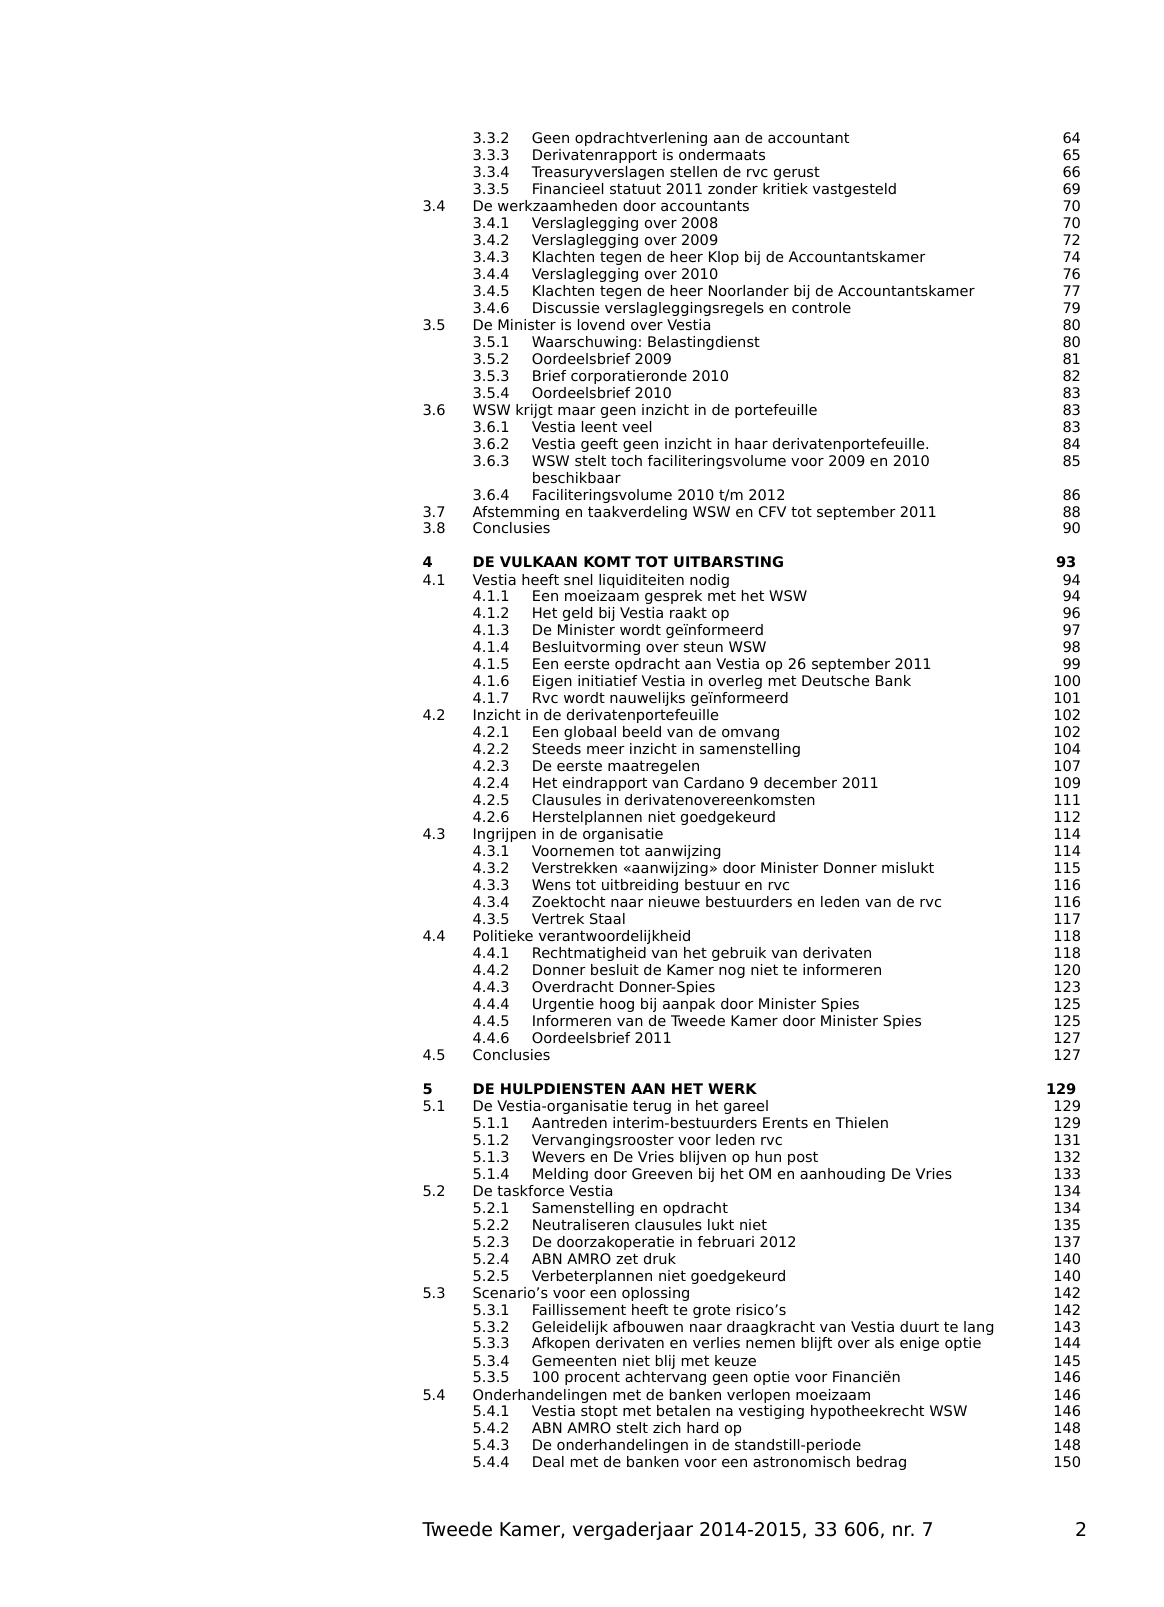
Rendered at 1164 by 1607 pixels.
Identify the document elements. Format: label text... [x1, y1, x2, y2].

table_cell Afkopen derivaten en verlies nemen blijft over als enige optie [526, 1335, 1028, 1352]
table_cell Het eindrapport van Cardano 9 december 2011 [526, 775, 1028, 792]
table_cell Gemeenten niet blij met keuze [526, 1353, 1028, 1369]
table_cell Politieke verantwoordelijkheid [467, 928, 1028, 945]
table_cell 83 [1028, 419, 1087, 436]
table_cell Steeds meer inzicht in samenstelling [526, 741, 1028, 758]
table_cell [422, 979, 467, 996]
table_cell 116 [1028, 894, 1087, 911]
table_cell [422, 300, 467, 317]
table_cell Urgentie hoog bij aanpak door Minister Spies [526, 996, 1028, 1013]
table_cell Wens tot uitbreiding bestuur en rvc [526, 877, 1028, 894]
table_cell 4.2 [422, 707, 467, 724]
table_cell [422, 249, 467, 266]
table_cell WSW stelt toch faciliteringsvolume voor 2009 en 2010 beschikbaar [526, 453, 1028, 486]
table_cell [422, 605, 467, 622]
table_cell [422, 436, 467, 452]
table_cell 4.2.4 [467, 775, 526, 792]
table_cell [422, 1454, 467, 1471]
table_cell 142 [1028, 1285, 1087, 1301]
table_cell 5.2.5 [467, 1268, 526, 1284]
table_cell [422, 1403, 467, 1420]
table_cell [422, 486, 467, 503]
table_cell [422, 1268, 467, 1284]
table_cell Rechtmatigheid van het gebruik van derivaten [526, 945, 1028, 962]
table_cell De taskforce Vestia [467, 1183, 1028, 1199]
table_cell 5.3.5 [467, 1369, 526, 1386]
table_cell 84 [1028, 436, 1087, 452]
table_cell [422, 894, 467, 911]
table_cell Vertrek Staal [526, 911, 1028, 928]
table_cell 5.1.3 [467, 1149, 526, 1166]
table_cell [422, 1132, 467, 1149]
table_cell [422, 673, 467, 690]
table_cell 4.3.3 [467, 877, 526, 894]
table_cell De doorzakoperatie in februari 2012 [526, 1234, 1028, 1251]
table_cell 82 [1028, 368, 1087, 384]
table_cell [422, 860, 467, 877]
table_cell Vestia leent veel [526, 419, 1028, 436]
table_cell 129 [1028, 1115, 1087, 1132]
table_cell 5.1.4 [467, 1166, 526, 1183]
table_cell Een eerste opdracht aan Vestia op 26 september 2011 [526, 656, 1028, 673]
table_cell [422, 588, 467, 605]
table_cell [422, 962, 467, 979]
table_cell 117 [1028, 911, 1087, 928]
table_cell [422, 741, 467, 758]
table_cell [422, 1301, 467, 1318]
table_cell 140 [1028, 1251, 1087, 1267]
table_cell 4.1.7 [467, 690, 526, 707]
table_cell Brief corporatieronde 2010 [526, 368, 1028, 384]
table_cell 150 [1028, 1454, 1087, 1471]
table_cell 144 [1028, 1335, 1087, 1352]
table_cell Samenstelling en opdracht [526, 1200, 1028, 1217]
table_cell 4.4.1 [467, 945, 526, 962]
table_cell 5.3 [422, 1285, 467, 1301]
table_cell 94 [1028, 588, 1087, 605]
table_cell 3.3.5 [467, 181, 526, 198]
table_cell Clausules in derivatenovereenkomsten [526, 792, 1028, 809]
table_cell [422, 775, 467, 792]
table_cell Klachten tegen de heer Noorlander bij de Accountantskamer [526, 283, 1028, 300]
table_cell 3.4.4 [467, 266, 526, 283]
table_cell [422, 1420, 467, 1437]
table_cell 3.6.1 [467, 419, 526, 436]
table_cell 83 [1028, 385, 1087, 402]
table_cell Eigen initiatief Vestia in overleg met Deutsche Bank [526, 673, 1028, 690]
table_cell Oordeelsbrief 2009 [526, 351, 1028, 368]
table_cell [422, 232, 467, 249]
table_cell 135 [1028, 1217, 1087, 1233]
table_cell 64 [1028, 130, 1087, 147]
table_cell [422, 1217, 467, 1233]
table_cell [422, 1166, 467, 1183]
table_cell Rvc wordt nauwelijks geïnformeerd [526, 690, 1028, 707]
table_cell [422, 1319, 467, 1335]
table_cell 145 [1028, 1353, 1087, 1369]
table_cell [422, 996, 467, 1013]
table_cell 3.4.6 [467, 300, 526, 317]
table_cell Geen opdrachtverlening aan de accountant [526, 130, 1028, 147]
table_cell 83 [1028, 402, 1087, 418]
table_cell 112 [1028, 809, 1087, 826]
table_cell [422, 622, 467, 639]
table_cell 101 [1028, 690, 1087, 707]
table_cell Faillissement heeft te grote risico’s [526, 1301, 1028, 1318]
table_cell 125 [1028, 1013, 1087, 1030]
table_cell Verslaglegging over 2008 [526, 215, 1028, 232]
table_cell [422, 843, 467, 860]
table_cell 99 [1028, 656, 1087, 673]
table_cell 125 [1028, 996, 1087, 1013]
table_cell Conclusies [467, 520, 1028, 537]
table_cell [422, 1115, 467, 1132]
table_cell [422, 1234, 467, 1251]
table_cell [422, 724, 467, 741]
table_cell De werkzaamheden door accountants [467, 198, 1028, 215]
table_cell 3.3.2 [467, 130, 526, 147]
table_cell Oordeelsbrief 2010 [526, 385, 1028, 402]
table_cell 5.1.1 [467, 1115, 526, 1132]
table_cell [467, 538, 526, 554]
table_cell [1028, 538, 1087, 554]
table_cell 72 [1028, 232, 1087, 249]
table_cell 4.4.5 [467, 1013, 526, 1030]
table_cell 5.2.3 [467, 1234, 526, 1251]
table_cell 102 [1028, 724, 1087, 741]
table_cell 104 [1028, 741, 1087, 758]
table_cell 5.3.4 [467, 1353, 526, 1369]
table_cell 4.4.6 [467, 1030, 526, 1047]
table_cell 90 [1028, 520, 1087, 537]
table_cell [422, 945, 467, 962]
table_cell 4.4.4 [467, 996, 526, 1013]
table_cell Ingrijpen in de organisatie [467, 826, 1028, 843]
table_cell [422, 453, 467, 486]
table_cell 3.5 [422, 317, 467, 334]
table_cell ABN AMRO zet druk [526, 1251, 1028, 1267]
table_cell 88 [1028, 504, 1087, 520]
table_cell 4.4 [422, 928, 467, 945]
table_cell 5.2 [422, 1183, 467, 1199]
table_cell 4.2.3 [467, 758, 526, 775]
table_cell 4.1.4 [467, 639, 526, 656]
table_cell [422, 1013, 467, 1030]
table_cell [422, 1149, 467, 1166]
table_cell 102 [1028, 707, 1087, 724]
table_cell [422, 1437, 467, 1454]
table_cell 3.4.3 [467, 249, 526, 266]
table_cell Financieel statuut 2011 zonder kritiek vastgesteld [526, 181, 1028, 198]
table_cell 3.5.4 [467, 385, 526, 402]
table_cell Aantreden interim-bestuurders Erents en Thielen [526, 1115, 1028, 1132]
table_cell Vestia heeft snel liquiditeiten nodig [467, 571, 1028, 588]
table_cell 140 [1028, 1268, 1087, 1284]
table_cell 3.3.4 [467, 164, 526, 181]
table_cell [422, 1353, 467, 1369]
table_cell DE HULPDIENSTEN AAN HET WERK [467, 1081, 1028, 1098]
table_cell De Minister is lovend over Vestia [467, 317, 1028, 334]
table_cell 5.1 [422, 1098, 467, 1115]
table_cell 4.2.1 [467, 724, 526, 741]
table_cell 111 [1028, 792, 1087, 809]
table_cell Donner besluit de Kamer nog niet te informeren [526, 962, 1028, 979]
table_cell 93 [1028, 554, 1087, 571]
table_cell 4.5 [422, 1047, 467, 1064]
table_cell Geleidelijk afbouwen naar draagkracht van Vestia duurt te lang [526, 1319, 1028, 1335]
table_cell 4.3.1 [467, 843, 526, 860]
table_cell 94 [1028, 571, 1087, 588]
table_cell Afstemming en taakverdeling WSW en CFV tot september 2011 [467, 504, 1028, 520]
table_cell 5.3.1 [467, 1301, 526, 1318]
table_cell [422, 690, 467, 707]
table_cell Overdracht Donner-Spies [526, 979, 1028, 996]
table_cell 4.1.2 [467, 605, 526, 622]
table_cell 137 [1028, 1234, 1087, 1251]
table_cell 146 [1028, 1369, 1087, 1386]
table_cell Verstrekken «aanwijzing» door Minister Donner mislukt [526, 860, 1028, 877]
table_cell 129 [1028, 1098, 1087, 1115]
table_cell Klachten tegen de heer Klop bij de Accountantskamer [526, 249, 1028, 266]
table_cell 127 [1028, 1030, 1087, 1047]
table_cell 5.2.4 [467, 1251, 526, 1267]
table_cell 4 [422, 554, 467, 571]
table_cell 4.4.3 [467, 979, 526, 996]
table_cell 80 [1028, 317, 1087, 334]
table_cell 70 [1028, 198, 1087, 215]
table_cell [422, 1335, 467, 1352]
table_cell [422, 147, 467, 164]
table_cell [422, 266, 467, 283]
table_cell 3.7 [422, 504, 467, 520]
table_cell Deal met de banken voor een astronomisch bedrag [526, 1454, 1028, 1471]
table_cell 3.5.2 [467, 351, 526, 368]
table_cell 132 [1028, 1149, 1087, 1166]
table_cell [422, 809, 467, 826]
table_cell 4.2.6 [467, 809, 526, 826]
table_cell [422, 639, 467, 656]
table_cell 79 [1028, 300, 1087, 317]
table_cell Vervangingsrooster voor leden rvc [526, 1132, 1028, 1149]
table_cell 4.1.3 [467, 622, 526, 639]
table_cell 69 [1028, 181, 1087, 198]
table_cell Derivatenrapport is ondermaats [526, 147, 1028, 164]
table_cell Inzicht in de derivatenportefeuille [467, 707, 1028, 724]
table_cell 3.6.2 [467, 436, 526, 452]
table_cell [422, 130, 467, 147]
table_cell [422, 1369, 467, 1386]
table_cell 131 [1028, 1132, 1087, 1149]
table_cell [422, 368, 467, 384]
table_cell [526, 1064, 1028, 1081]
table_cell 4.3.5 [467, 911, 526, 928]
table_cell 148 [1028, 1437, 1087, 1454]
table_cell 81 [1028, 351, 1087, 368]
table_cell 5.4 [422, 1386, 467, 1403]
table_cell 4.2.2 [467, 741, 526, 758]
table_cell 127 [1028, 1047, 1087, 1064]
table_cell 107 [1028, 758, 1087, 775]
table_cell 97 [1028, 622, 1087, 639]
table_cell De Vestia-organisatie terug in het gareel [467, 1098, 1028, 1115]
table_cell [422, 538, 467, 554]
table_cell 3.4.2 [467, 232, 526, 249]
table_cell [422, 164, 467, 181]
table_cell 100 procent achtervang geen optie voor Financiën [526, 1369, 1028, 1386]
table_cell Vestia geeft geen inzicht in haar derivatenportefeuille. [526, 436, 1028, 452]
table_cell [422, 792, 467, 809]
table_cell De onderhandelingen in de standstill-periode [526, 1437, 1028, 1454]
table_cell [422, 419, 467, 436]
table_cell 109 [1028, 775, 1087, 792]
table_cell Voornemen tot aanwijzing [526, 843, 1028, 860]
table_cell [422, 877, 467, 894]
table_cell [422, 283, 467, 300]
table_cell [422, 1251, 467, 1267]
table_cell 3.3.3 [467, 147, 526, 164]
table_cell [422, 385, 467, 402]
table_cell [422, 1200, 467, 1217]
table_cell 5.2.1 [467, 1200, 526, 1217]
table_cell 3.4.1 [467, 215, 526, 232]
table_cell Onderhandelingen met de banken verlopen moeizaam [467, 1386, 1028, 1403]
table_cell 85 [1028, 453, 1087, 486]
table_cell Conclusies [467, 1047, 1028, 1064]
table_cell 100 [1028, 673, 1087, 690]
table_cell 114 [1028, 826, 1087, 843]
table_cell Zoektocht naar nieuwe bestuurders en leden van de rvc [526, 894, 1028, 911]
table_cell 65 [1028, 147, 1087, 164]
table_cell Verslaglegging over 2009 [526, 232, 1028, 249]
table_cell Informeren van de Tweede Kamer door Minister Spies [526, 1013, 1028, 1030]
table_cell 3.4 [422, 198, 467, 215]
table_cell [1028, 1064, 1087, 1081]
table_cell 5.3.2 [467, 1319, 526, 1335]
table_cell 3.6.4 [467, 486, 526, 503]
table_cell 5.4.3 [467, 1437, 526, 1454]
table_cell [422, 334, 467, 351]
table_cell 98 [1028, 639, 1087, 656]
table_cell Oordeelsbrief 2011 [526, 1030, 1028, 1047]
table_cell 120 [1028, 962, 1087, 979]
table_cell 115 [1028, 860, 1087, 877]
table_cell Een moeizaam gesprek met het WSW [526, 588, 1028, 605]
table_cell Verslaglegging over 2010 [526, 266, 1028, 283]
table_cell De Minister wordt geïnformeerd [526, 622, 1028, 639]
table_cell Het geld bij Vestia raakt op [526, 605, 1028, 622]
table_cell 134 [1028, 1183, 1087, 1199]
table_cell Treasuryverslagen stellen de rvc gerust [526, 164, 1028, 181]
table_cell 5.4.4 [467, 1454, 526, 1471]
table_cell 4.3.4 [467, 894, 526, 911]
table_cell Waarschuwing: Belastingdienst [526, 334, 1028, 351]
table_cell 5 [422, 1081, 467, 1098]
table_cell Vestia stopt met betalen na vestiging hypotheekrecht WSW [526, 1403, 1028, 1420]
table_cell 5.1.2 [467, 1132, 526, 1149]
table_cell 3.6 [422, 402, 467, 418]
table_cell 86 [1028, 486, 1087, 503]
table_cell [422, 758, 467, 775]
table_cell Herstelplannen niet goedgekeurd [526, 809, 1028, 826]
table_cell [422, 1064, 467, 1081]
table_cell 123 [1028, 979, 1087, 996]
table_cell Wevers en De Vries blijven op hun post [526, 1149, 1028, 1166]
table_cell ABN AMRO stelt zich hard op [526, 1420, 1028, 1437]
table_cell 118 [1028, 928, 1087, 945]
table_cell 129 [1028, 1081, 1087, 1098]
table_cell Besluitvorming over steun WSW [526, 639, 1028, 656]
table_cell 5.4.2 [467, 1420, 526, 1437]
table_cell [526, 538, 1028, 554]
table_cell 96 [1028, 605, 1087, 622]
table_cell 3.5.3 [467, 368, 526, 384]
table_cell Faciliteringsvolume 2010 t/m 2012 [526, 486, 1028, 503]
table_cell [422, 1030, 467, 1047]
table_cell Een globaal beeld van de omvang [526, 724, 1028, 741]
table_cell 4.4.2 [467, 962, 526, 979]
table_cell 4.3 [422, 826, 467, 843]
table_cell 4.1.5 [467, 656, 526, 673]
table_cell [422, 215, 467, 232]
table_cell 74 [1028, 249, 1087, 266]
table_cell 143 [1028, 1319, 1087, 1335]
table_cell De eerste maatregelen [526, 758, 1028, 775]
table_cell [422, 911, 467, 928]
table_cell 4.1 [422, 571, 467, 588]
table_cell 5.4.1 [467, 1403, 526, 1420]
table_cell 146 [1028, 1386, 1087, 1403]
table_cell Melding door Greeven bij het OM en aanhouding De Vries [526, 1166, 1028, 1183]
table_cell 66 [1028, 164, 1087, 181]
table_cell 116 [1028, 877, 1087, 894]
table_cell 4.1.1 [467, 588, 526, 605]
table_cell Verbeterplannen niet goedgekeurd [526, 1268, 1028, 1284]
table_cell 4.1.6 [467, 673, 526, 690]
table_cell 148 [1028, 1420, 1087, 1437]
table_cell Neutraliseren clausules lukt niet [526, 1217, 1028, 1233]
table_cell 114 [1028, 843, 1087, 860]
table_cell DE VULKAAN KOMT TOT UITBARSTING [467, 554, 1028, 571]
table_cell 76 [1028, 266, 1087, 283]
table_cell Scenario’s voor een oplossing [467, 1285, 1028, 1301]
table_cell 3.8 [422, 520, 467, 537]
table_cell 4.3.2 [467, 860, 526, 877]
table_cell 146 [1028, 1403, 1087, 1420]
table_cell 80 [1028, 334, 1087, 351]
table_cell 133 [1028, 1166, 1087, 1183]
table_cell WSW krijgt maar geen inzicht in de portefeuille [467, 402, 1028, 418]
table_cell [467, 1064, 526, 1081]
table_cell 70 [1028, 215, 1087, 232]
table_cell 4.2.5 [467, 792, 526, 809]
table_cell Discussie verslagleggingsregels en controle [526, 300, 1028, 317]
table_cell 134 [1028, 1200, 1087, 1217]
table_cell 5.3.3 [467, 1335, 526, 1352]
table_cell 5.2.2 [467, 1217, 526, 1233]
table_cell 118 [1028, 945, 1087, 962]
table_cell [422, 181, 467, 198]
table_cell [422, 351, 467, 368]
table_cell 3.4.5 [467, 283, 526, 300]
table_cell 142 [1028, 1301, 1087, 1318]
table_cell [422, 656, 467, 673]
table_cell 3.6.3 [467, 453, 526, 486]
table_cell 77 [1028, 283, 1087, 300]
table_cell 3.5.1 [467, 334, 526, 351]
